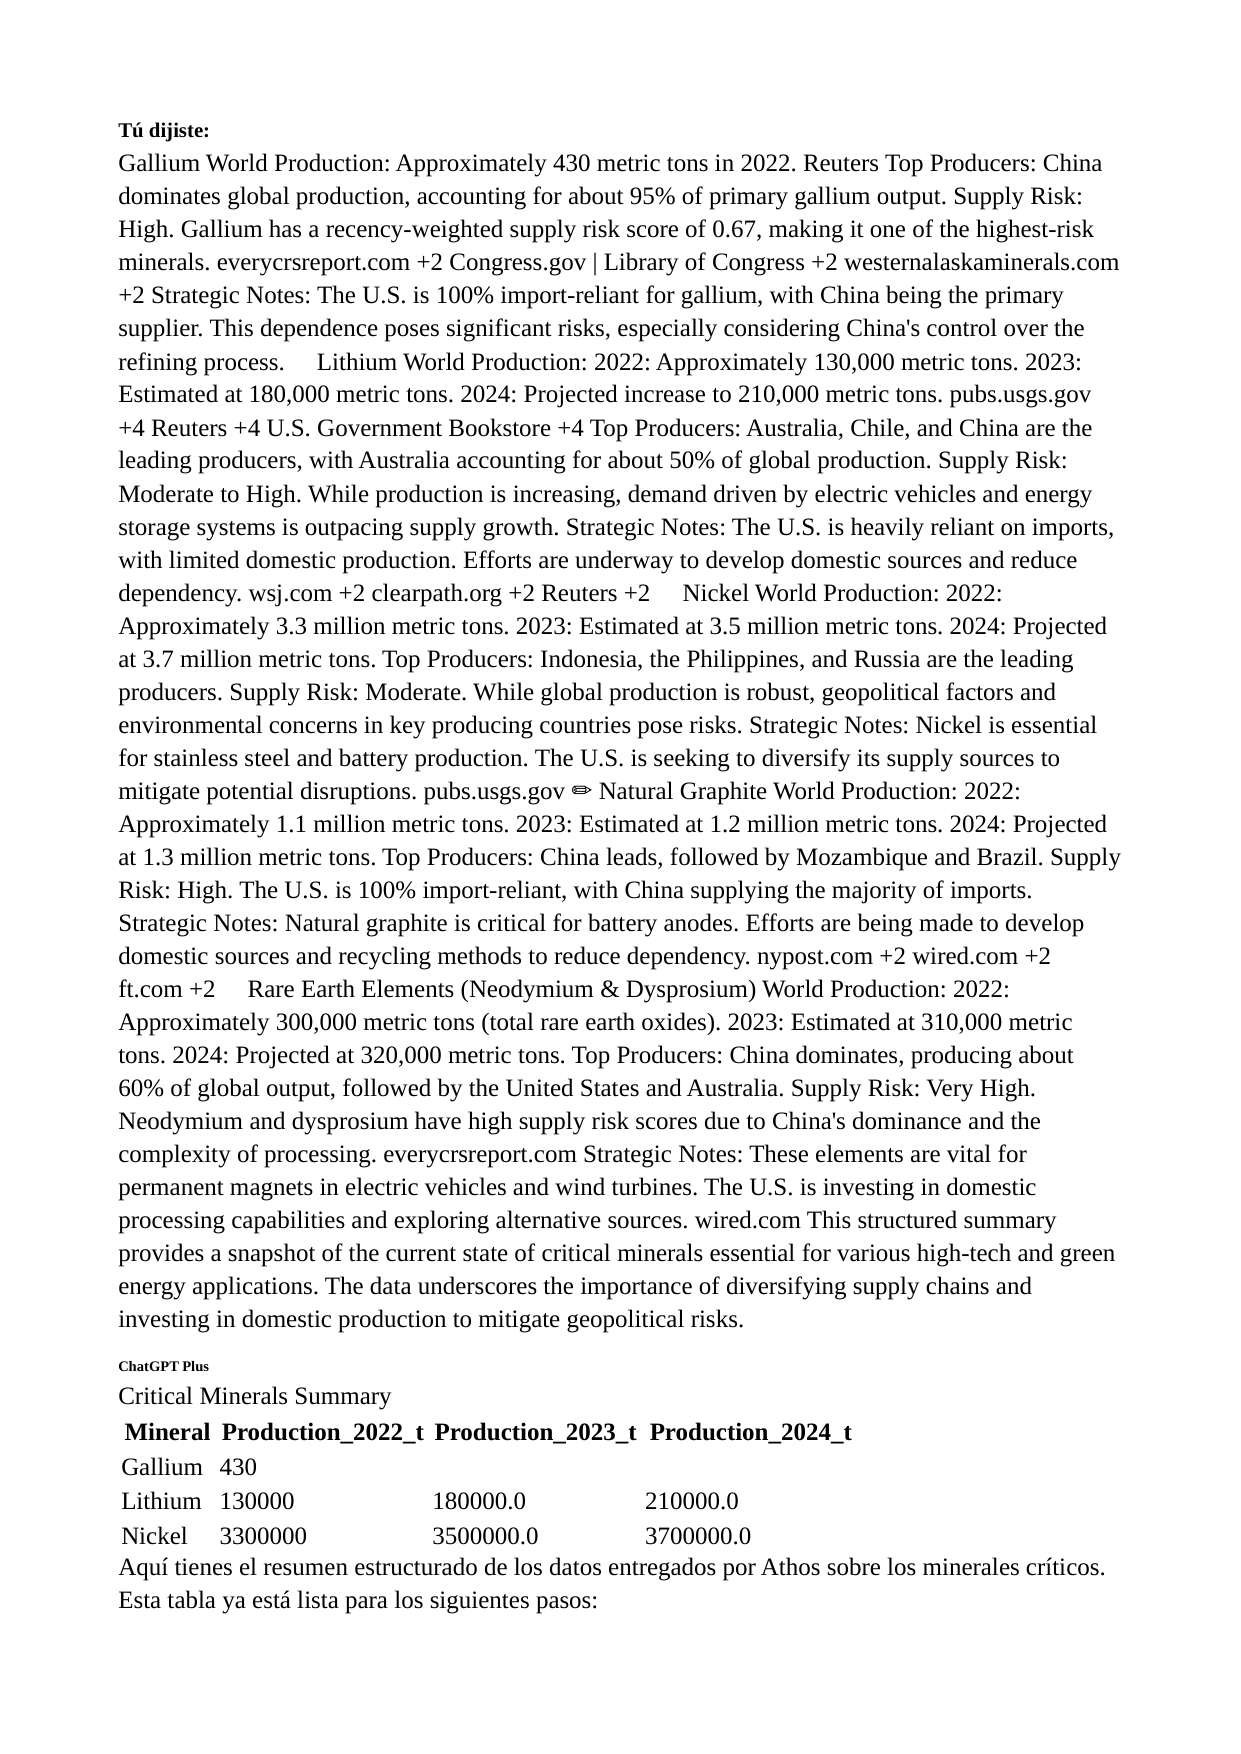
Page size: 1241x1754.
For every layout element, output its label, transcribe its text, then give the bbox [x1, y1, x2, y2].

table_cell 130000 [216, 1483, 429, 1518]
table_cell 3700000.0 [642, 1518, 859, 1552]
table_cell 3500000.0 [429, 1518, 642, 1552]
table_cell 3300000 [216, 1518, 429, 1552]
text Aquí tienes el resumen estructurado de los datos entregados por Athos sobre los minerales críticos. Esta tabla ya está lista para los siguientes pasos: [118, 1552, 1122, 1614]
subtitle ChatGPT Plus [118, 1358, 1122, 1375]
table_header Production_2023_t [429, 1414, 642, 1449]
text Critical Minerals Summary [118, 1381, 1122, 1410]
table_cell Gallium [118, 1449, 216, 1483]
text Gallium World Production: Approximately 430 metric tons in 2022. Reuters Top Producers: China dominates global production, accounting for about 95% of primary gallium output. Supply Risk: High. Gallium has a recency-weighted supply risk score of 0.67, making it one of the highest-risk minerals. everycrsreport.com +2 Congress.gov | Library of Congress +2 westernalaskaminerals.com +2 Strategic Notes: The U.S. is 100% import-reliant for gallium, with China being the primary supplier. This dependence poses significant risks, especially considering China's control over the refining process. 🔋 Lithium World Production: 2022: Approximately 130,000 metric tons. 2023: Estimated at 180,000 metric tons. 2024: Projected increase to 210,000 metric tons. pubs.usgs.gov +4 Reuters +4 U.S. Government Bookstore +4 Top Producers: Australia, Chile, and China are the leading producers, with Australia accounting for about 50% of global production. Supply Risk: Moderate to High. While production is increasing, demand driven by electric vehicles and energy storage systems is outpacing supply growth. Strategic Notes: The U.S. is heavily reliant on imports, with limited domestic production. Efforts are underway to develop domestic sources and reduce dependency. wsj.com +2 clearpath.org +2 Reuters +2 🧲 Nickel World Production: 2022: Approximately 3.3 million metric tons. 2023: Estimated at 3.5 million metric tons. 2024: Projected at 3.7 million metric tons. Top Producers: Indonesia, the Philippines, and Russia are the leading producers. Supply Risk: Moderate. While global production is robust, geopolitical factors and environmental concerns in key producing countries pose risks. Strategic Notes: Nickel is essential for stainless steel and battery production. The U.S. is seeking to diversify its supply sources to mitigate potential disruptions. pubs.usgs.gov ✏️ Natural Graphite World Production: 2022: Approximately 1.1 million metric tons. 2023: Estimated at 1.2 million metric tons. 2024: Projected at 1.3 million metric tons. Top Producers: China leads, followed by Mozambique and Brazil. Supply Risk: High. The U.S. is 100% import-reliant, with China supplying the majority of imports. Strategic Notes: Natural graphite is critical for battery anodes. Efforts are being made to develop domestic sources and recycling methods to reduce dependency. nypost.com +2 wired.com +2 ft.com +2 🌈 Rare Earth Elements (Neodymium & Dysprosium) World Production: 2022: Approximately 300,000 metric tons (total rare earth oxides). 2023: Estimated at 310,000 metric tons. 2024: Projected at 320,000 metric tons. Top Producers: China dominates, producing about 60% of global output, followed by the United States and Australia. Supply Risk: Very High. Neodymium and dysprosium have high supply risk scores due to China's dominance and the complexity of processing. everycrsreport.com Strategic Notes: These elements are vital for permanent magnets in electric vehicles and wind turbines. The U.S. is investing in domestic processing capabilities and exploring alternative sources. wired.com This structured summary provides a snapshot of the current state of critical minerals essential for various high-tech and green energy applications. The data underscores the importance of diversifying supply chains and investing in domestic production to mitigate geopolitical risks. [118, 148, 1122, 1333]
table_cell 430 [216, 1449, 429, 1483]
table_cell Lithium [118, 1483, 216, 1518]
table_header Production_2022_t [216, 1414, 429, 1449]
table_cell 180000.0 [429, 1483, 642, 1518]
table_cell [642, 1449, 859, 1483]
table_cell Nickel [118, 1518, 216, 1552]
table_header Mineral [118, 1414, 216, 1449]
table_cell [429, 1449, 642, 1483]
table_header Production_2024_t [642, 1414, 859, 1449]
table_cell 210000.0 [642, 1483, 859, 1518]
subtitle Tú dijiste: [118, 118, 1122, 142]
